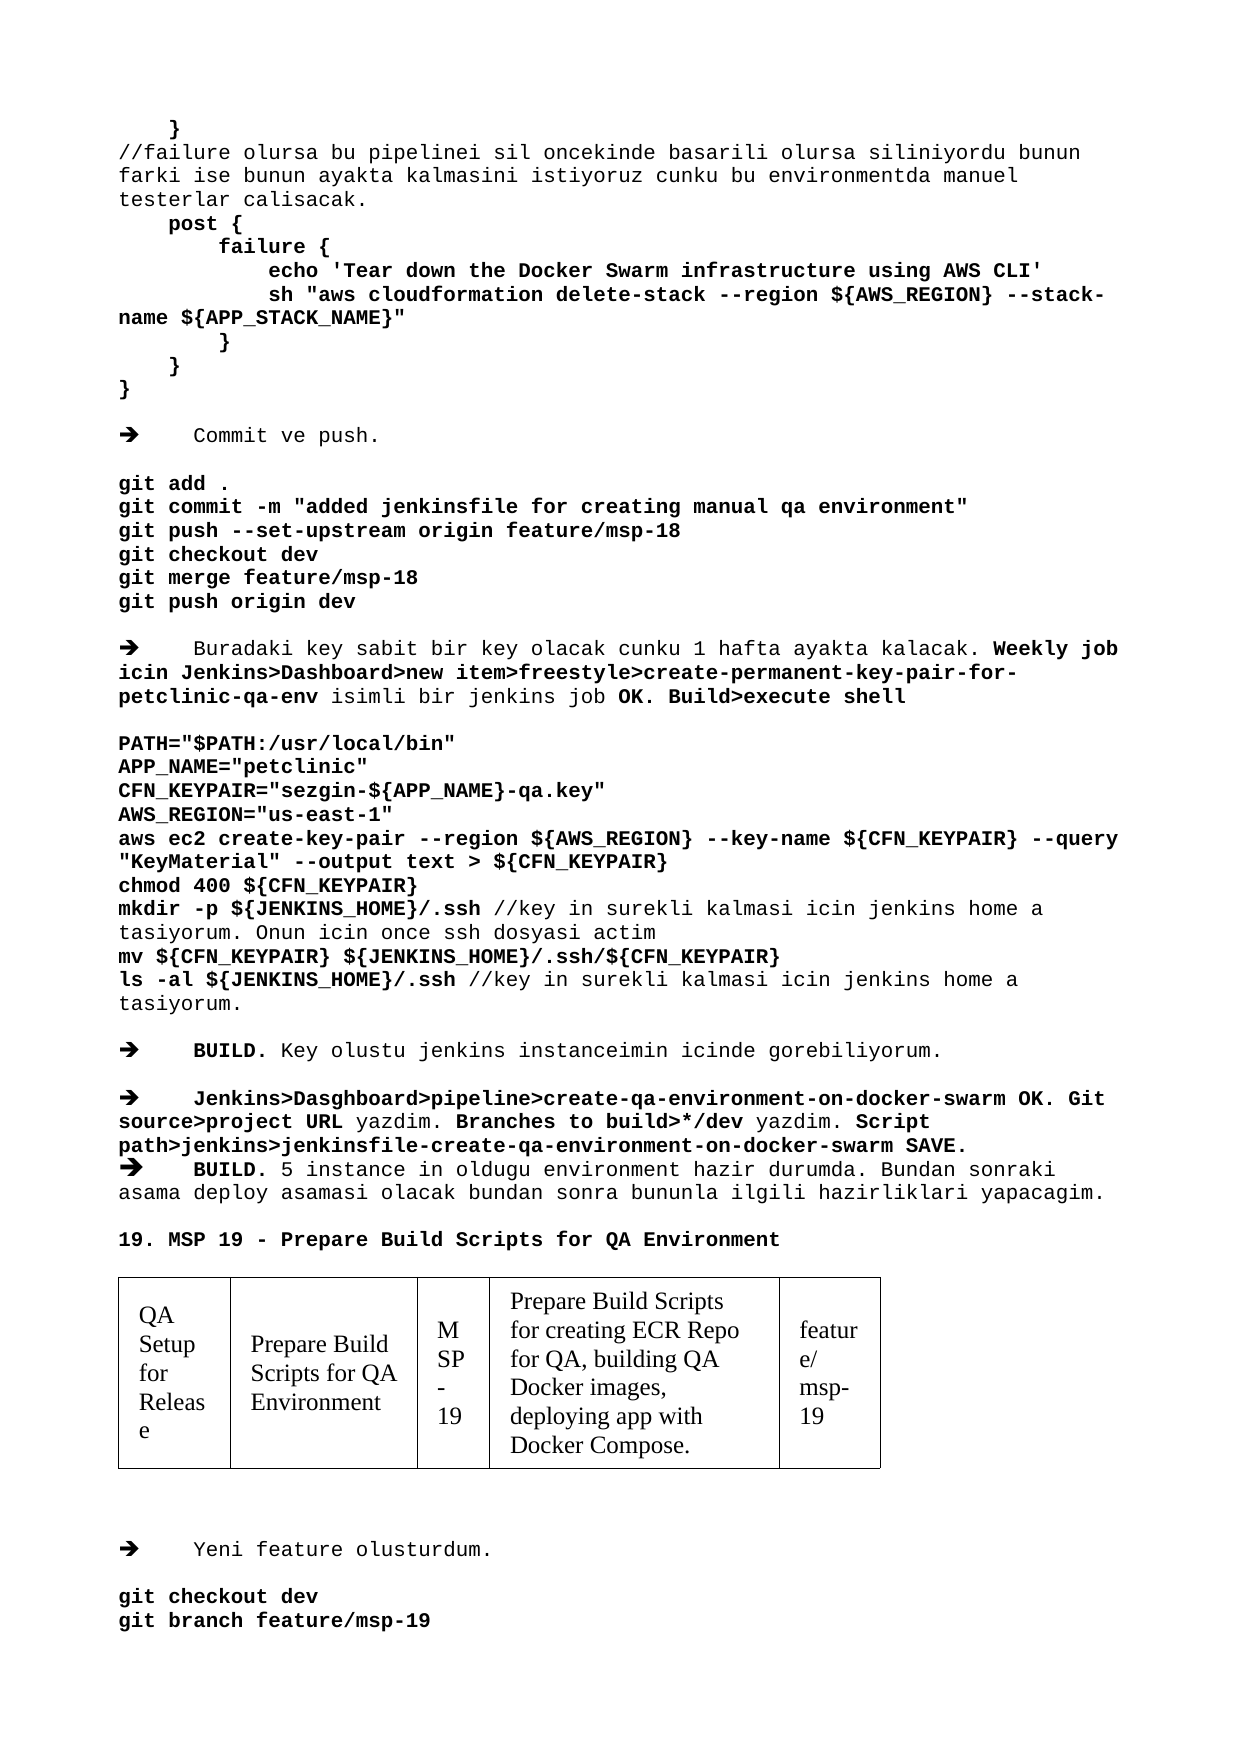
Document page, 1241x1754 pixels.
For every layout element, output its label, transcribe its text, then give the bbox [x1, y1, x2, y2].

list Yeni feature olusturdum. [118, 1539, 1122, 1563]
text ls -al ${JENKINS_HOME}/.ssh //key in surekli kalmasi icin jenkins home a tasiyorum. [118, 969, 1122, 1017]
text git checkout dev [118, 1586, 1122, 1610]
text } [118, 118, 1122, 142]
text git branch feature/msp-19 [118, 1610, 1122, 1634]
text //failure olursa bu pipelinei sil oncekinde basarili olursa siliniyordu bunun farki ise bunun ayakta kalmasini istiyoruz cunku bu environmentda manuel testerlar calisacak. [118, 142, 1122, 213]
text mv ${CFN_KEYPAIR} ${JENKINS_HOME}/.ssh/${CFN_KEYPAIR} [118, 946, 1122, 969]
list Jenkins>Dasghboard>pipeline>create-qa-environment-on-docker-swarm OK. Git source>project URL yazdim. Branches to build>*/dev yazdim. Script path>jenkins>jenkinsfile-create-qa-environment-on-docker-swarm SAVE. [118, 1088, 1122, 1158]
text echo 'Tear down the Docker Swarm infrastructure using AWS CLI' [118, 260, 1122, 284]
table_header Prepare Build Scripts for QA Environment [231, 1278, 417, 1468]
text git push origin dev [118, 591, 1122, 615]
text AWS_REGION="us-east-1" [118, 804, 1122, 827]
text 19. MSP 19 - Prepare Build Scripts for QA Environment [118, 1229, 1122, 1253]
text CFN_KEYPAIR="sezgin-${APP_NAME}-qa.key" [118, 780, 1122, 804]
text git merge feature/msp-18 [118, 567, 1122, 591]
list BUILD. Key olustu jenkins instanceimin icinde gorebiliyorum. [118, 1040, 1122, 1064]
list Commit ve push. [118, 426, 1122, 449]
text } [118, 331, 1122, 354]
text mkdir -p ${JENKINS_HOME}/.ssh //key in surekli kalmasi icin jenkins home a tasiyorum. Onun icin once ssh dosyasi actim [118, 898, 1122, 946]
text git checkout dev [118, 544, 1122, 567]
table_header QA Setup for Release [119, 1278, 230, 1468]
table_header Prepare Build Scripts for creating ECR Repo for QA, building QA Docker images, deploying app with Docker Compose. [490, 1278, 779, 1468]
text post { [118, 213, 1122, 236]
text git add . [118, 473, 1122, 496]
text sh "aws cloudformation delete-stack --region ${AWS_REGION} --stack-name ${APP_STACK_NAME}" [118, 284, 1122, 331]
text } [118, 354, 1122, 378]
text git commit -m "added jenkinsfile for creating manual qa environment" [118, 496, 1122, 520]
text chmod 400 ${CFN_KEYPAIR} [118, 875, 1122, 898]
text PATH="$PATH:/usr/local/bin" [118, 733, 1122, 757]
text aws ec2 create-key-pair --region ${AWS_REGION} --key-name ${CFN_KEYPAIR} --query "KeyMaterial" --output text > ${CFN_KEYPAIR} [118, 827, 1122, 875]
text failure { [118, 236, 1122, 260]
list Buradaki key sabit bir key olacak cunku 1 hafta ayakta kalacak. Weekly job icin Jenkins>Dashboard>new item>freestyle>create-permanent-key-pair-for-petclinic-qa-env isimli bir jenkins job OK. Build>execute shell [118, 638, 1122, 709]
table_header MSP-19 [418, 1278, 489, 1468]
text git push --set-upstream origin feature/msp-18 [118, 520, 1122, 544]
table_header feature/msp-19 [780, 1278, 880, 1468]
list BUILD. 5 instance in oldugu environment hazir durumda. Bundan sonraki asama deploy asamasi olacak bundan sonra bununla ilgili hazirliklari yapacagim. [118, 1158, 1122, 1206]
text } [118, 378, 1122, 402]
text APP_NAME="petclinic" [118, 757, 1122, 780]
